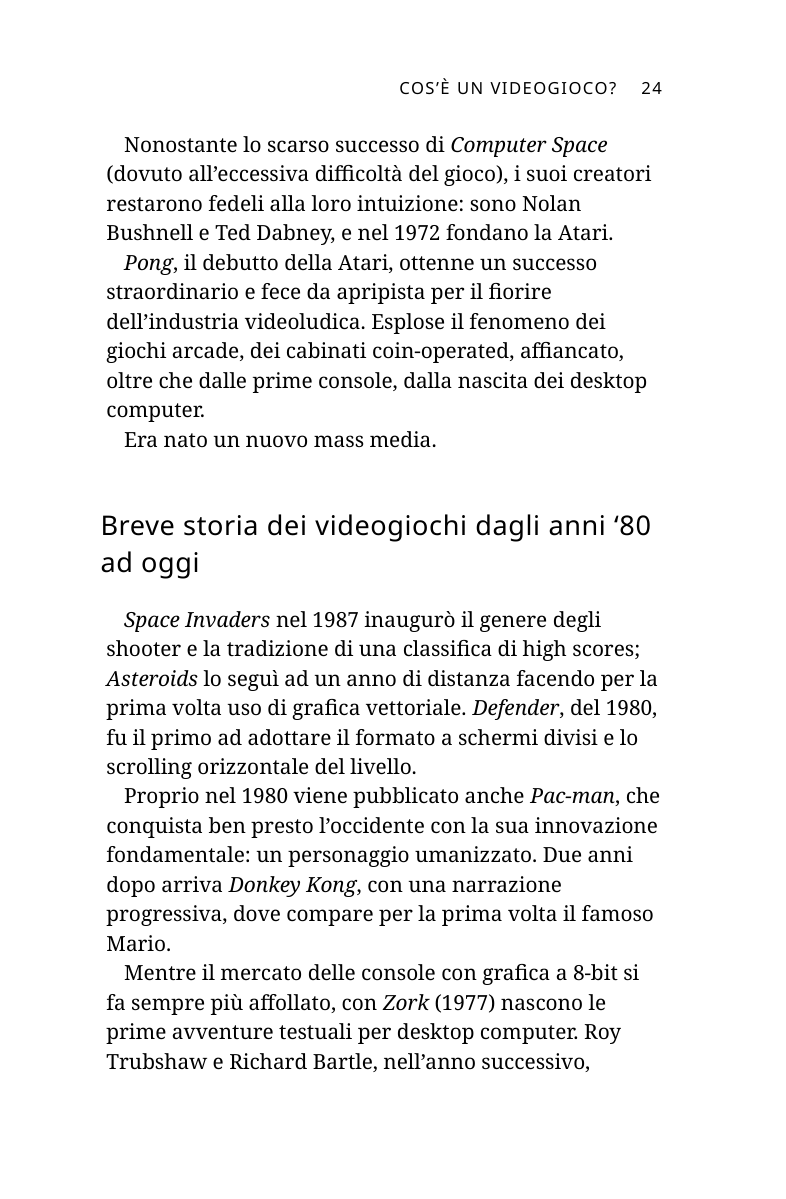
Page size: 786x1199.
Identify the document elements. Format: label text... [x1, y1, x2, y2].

text Proprio nel 1980 viene pubblicato anche Pac-man, che conquista ben presto l’occidente con la sua innovazione fondamentale: un personaggio umanizzato. Due anni dopo arriva Donkey Kong, con una narrazione progressiva, dove compare per la prima volta il famoso Mario. [106, 781, 661, 957]
text Mentre il mercato delle console con grafica a 8-bit si fa sempre più affollato, con Zork (1977) nascono le prime avventure testuali per desktop computer. Roy Trubshaw e Richard Bartle, nell’anno successivo, [106, 957, 661, 1075]
text Pong, il debutto della Atari, ottenne un successo straordinario e fece da apripista per il fiorire dell’industria videoludica. Esplose il fenomeno dei giochi arcade, dei cabinati coin-operated, affiancato, oltre che dalle prime console, dalla nascita dei desktop computer. [106, 247, 661, 424]
text Nonostante lo scarso successo di Computer Space (dovuto all’eccessiva difficoltà del gioco), i suoi creatori restarono fedeli alla loro intuizione: sono Nolan Bushnell e Ted Dabney, e nel 1972 fondano la Atari. [106, 129, 661, 247]
text Space Invaders nel 1987 inaugurò il genere degli shooter e la tradizione di una classifica di high scores; Asteroids lo seguì ad un anno di distanza facendo per la prima volta uso di grafica vettoriale. Defender, del 1980, fu il primo ad adottare il formato a schermi divisi e lo scrolling orizzontale del livello. [106, 604, 661, 781]
text Era nato un nuovo mass media. [106, 424, 661, 453]
subtitle Breve storia dei videogiochi dagli anni ‘80 ad oggi [100, 506, 661, 580]
